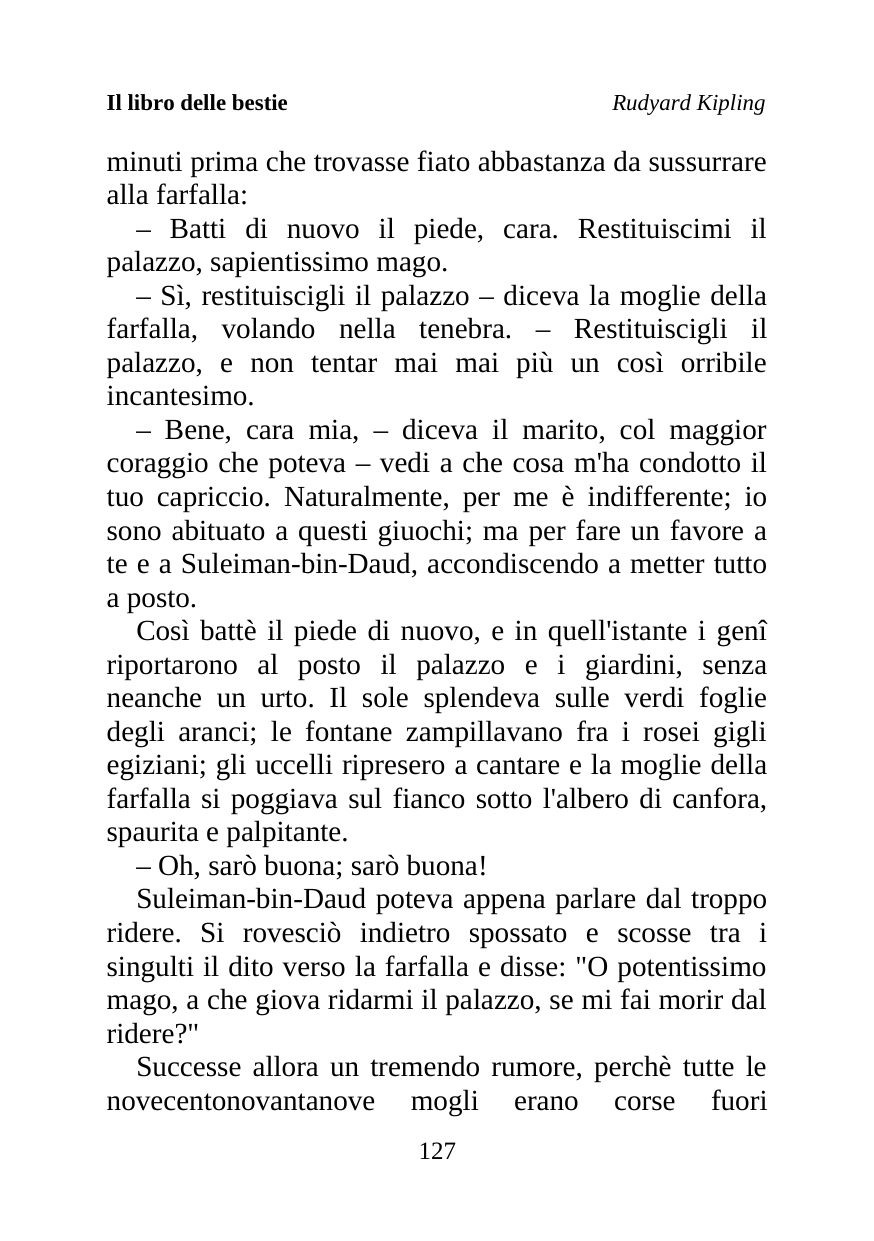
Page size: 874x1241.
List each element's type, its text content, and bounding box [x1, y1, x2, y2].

text – Bene, cara mia, – diceva il marito, col maggior coraggio che poteva – vedi a che cosa m'ha condotto il tuo capriccio. Naturalmente, per me è indifferente; io sono abituato a questi giuochi; ma per fare un favore a te e a Suleiman-bin-Daud, accondiscendo a metter tutto a posto. [106, 412, 768, 613]
text minuti prima che trovasse fiato abbastanza da sussurrare alla farfalla: [106, 144, 768, 211]
text – Batti di nuovo il piede, cara. Restituiscimi il palazzo, sapientissimo mago. [106, 211, 768, 278]
text Successe allora un tremendo rumore, perchè tutte le novecentonovantanove mogli erano corse fuori [106, 1049, 768, 1116]
text – Oh, sarò buona; sarò buona! [106, 848, 768, 882]
text – Sì, restituiscigli il palazzo – diceva la moglie della farfalla, volando nella tenebra. – Restituiscigli il palazzo, e non tentar mai mai più un così orribile incantesimo. [106, 278, 768, 412]
text Così battè il piede di nuovo, e in quell'istante i genî riportarono al posto il palazzo e i giardini, senza neanche un urto. Il sole splendeva sulle verdi foglie degli aranci; le fontane zampillavano fra i rosei gigli egiziani; gli uccelli ripresero a cantare e la moglie della farfalla si poggiava sul fianco sotto l'albero di canfora, spaurita e palpitante. [106, 613, 768, 848]
text Suleiman-bin-Daud poteva appena parlare dal troppo ridere. Si rovesciò indietro spossato e scosse tra i singulti il dito verso la farfalla e disse: "O potentissimo mago, a che giova ridarmi il palazzo, se mi fai morir dal ridere?" [106, 882, 768, 1049]
